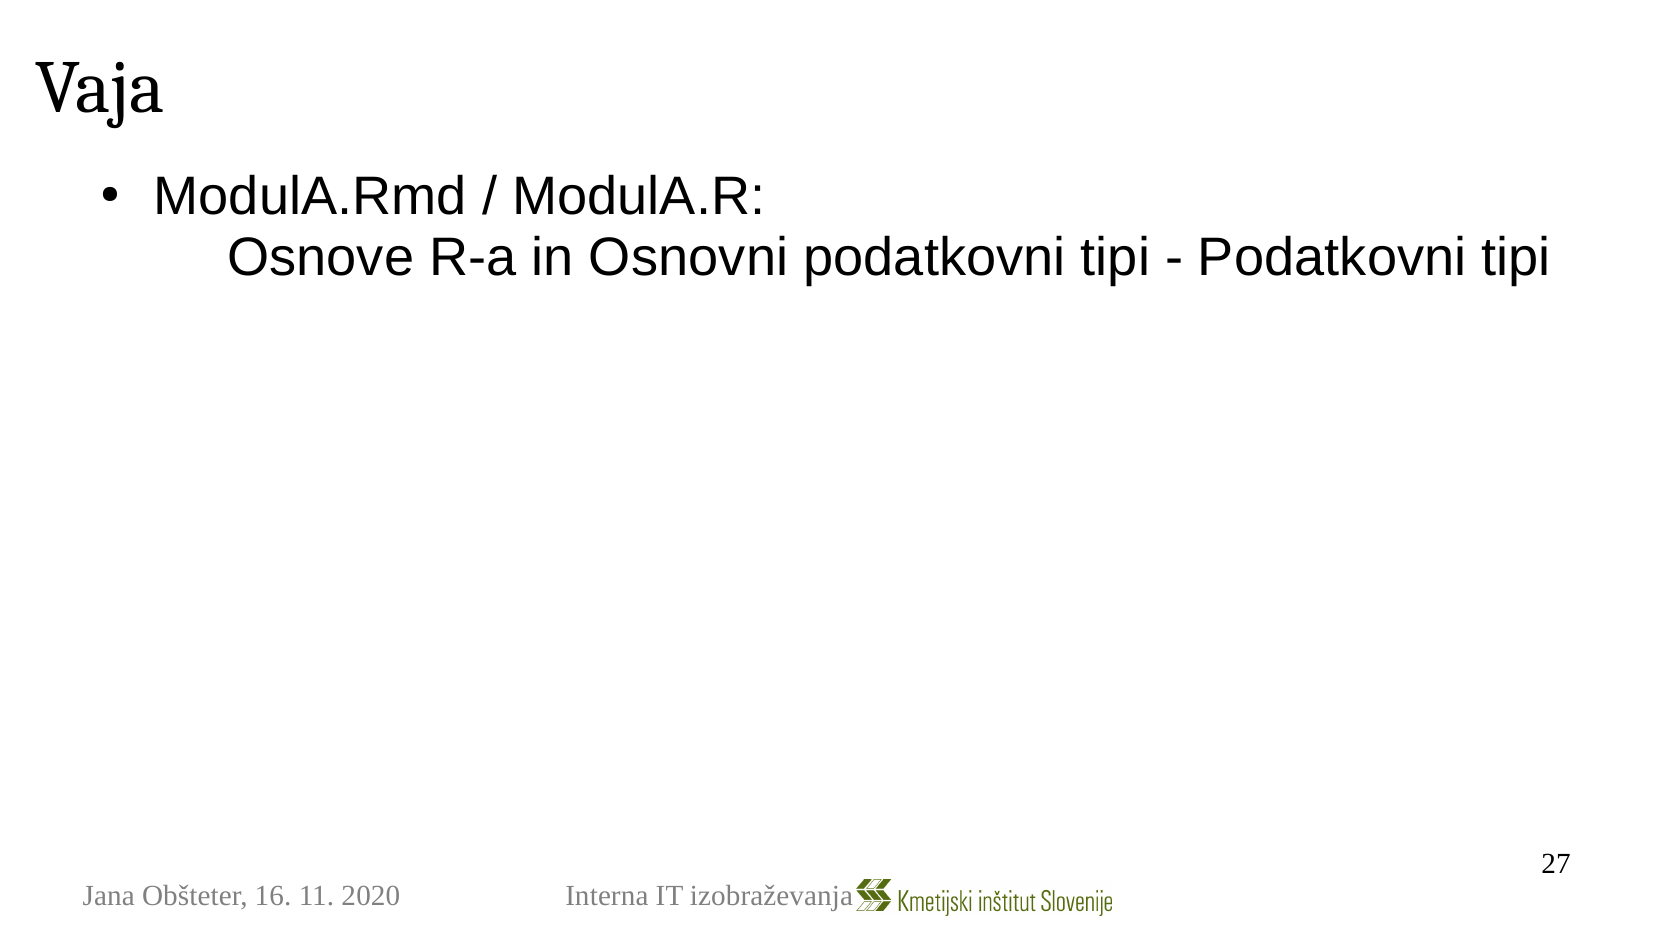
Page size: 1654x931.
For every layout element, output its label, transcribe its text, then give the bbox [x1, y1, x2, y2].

title Vaja [35, 21, 1524, 154]
list ModulA.Rmd / ModulA.R: Osnove R-a in Osnovni podatkovni tipi - Podatkovni tipi [82, 165, 1642, 827]
picture [856, 879, 1112, 916]
